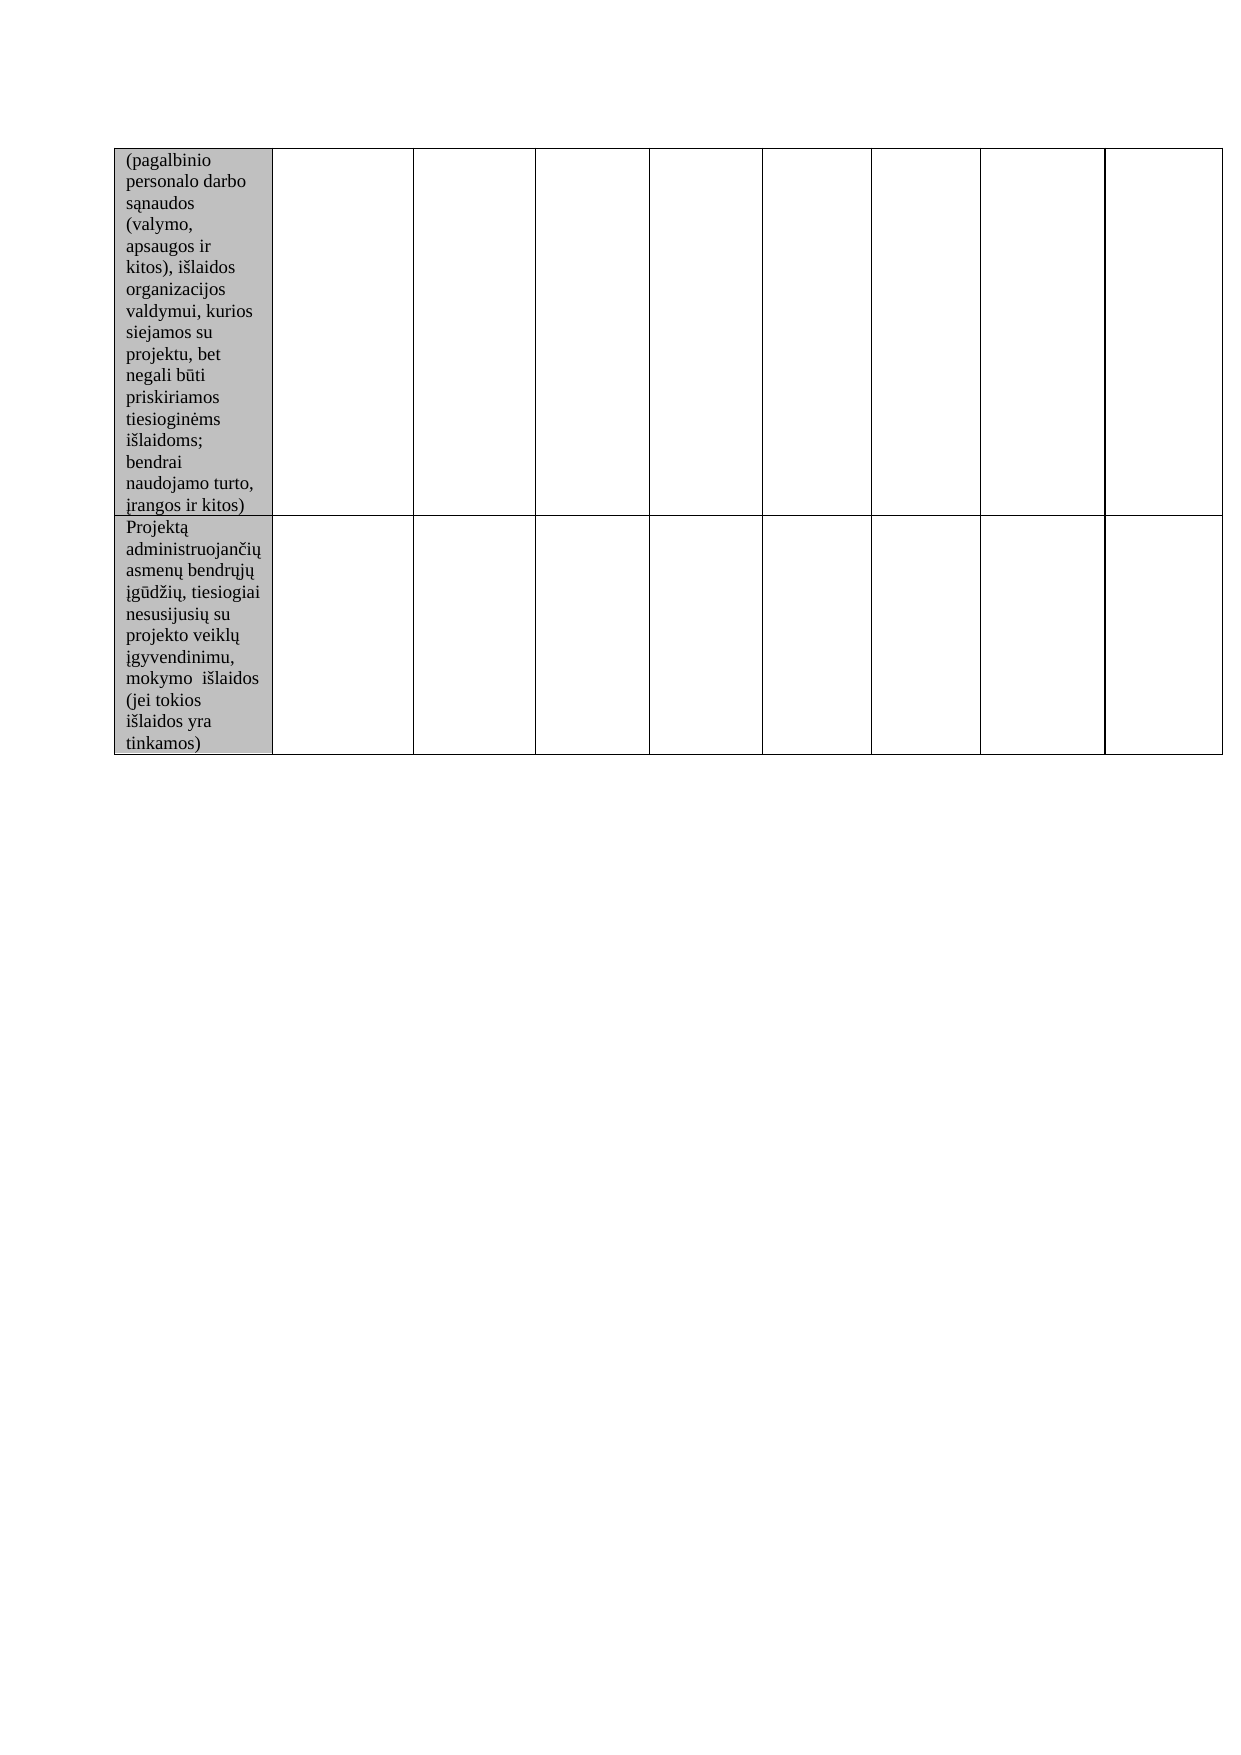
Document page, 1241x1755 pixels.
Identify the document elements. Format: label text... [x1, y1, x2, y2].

table_cell (pagalbinio personalo darbo sąnaudos (valymo, apsaugos ir kitos), išlaidos organizacijos valdymui, kurios siejamos su projektu, bet negali būti priskiriamos tiesioginėms išlaidoms; bendrai naudojamo turto, įrangos ir kitos) [115, 149, 272, 515]
table_cell [536, 516, 649, 753]
table_cell [273, 516, 413, 753]
table_cell [414, 149, 535, 515]
table_cell [763, 516, 871, 753]
table_cell [273, 149, 413, 515]
table_cell [414, 516, 535, 753]
table_cell [872, 149, 980, 515]
table_cell [536, 149, 649, 515]
table_cell Projektą administruojančių asmenų bendrųjų įgūdžių, tiesiogiai nesusijusių su projekto veiklų įgyvendinimu, mokymo išlaidos (jei tokios išlaidos yra tinkamos) [115, 516, 272, 753]
table_cell [981, 516, 1104, 753]
table_cell [872, 516, 980, 753]
table_cell [1106, 149, 1222, 515]
table_cell [763, 149, 871, 515]
table_cell [650, 516, 762, 753]
table_cell [650, 149, 762, 515]
table_cell [1106, 516, 1222, 753]
table_cell [981, 149, 1104, 515]
